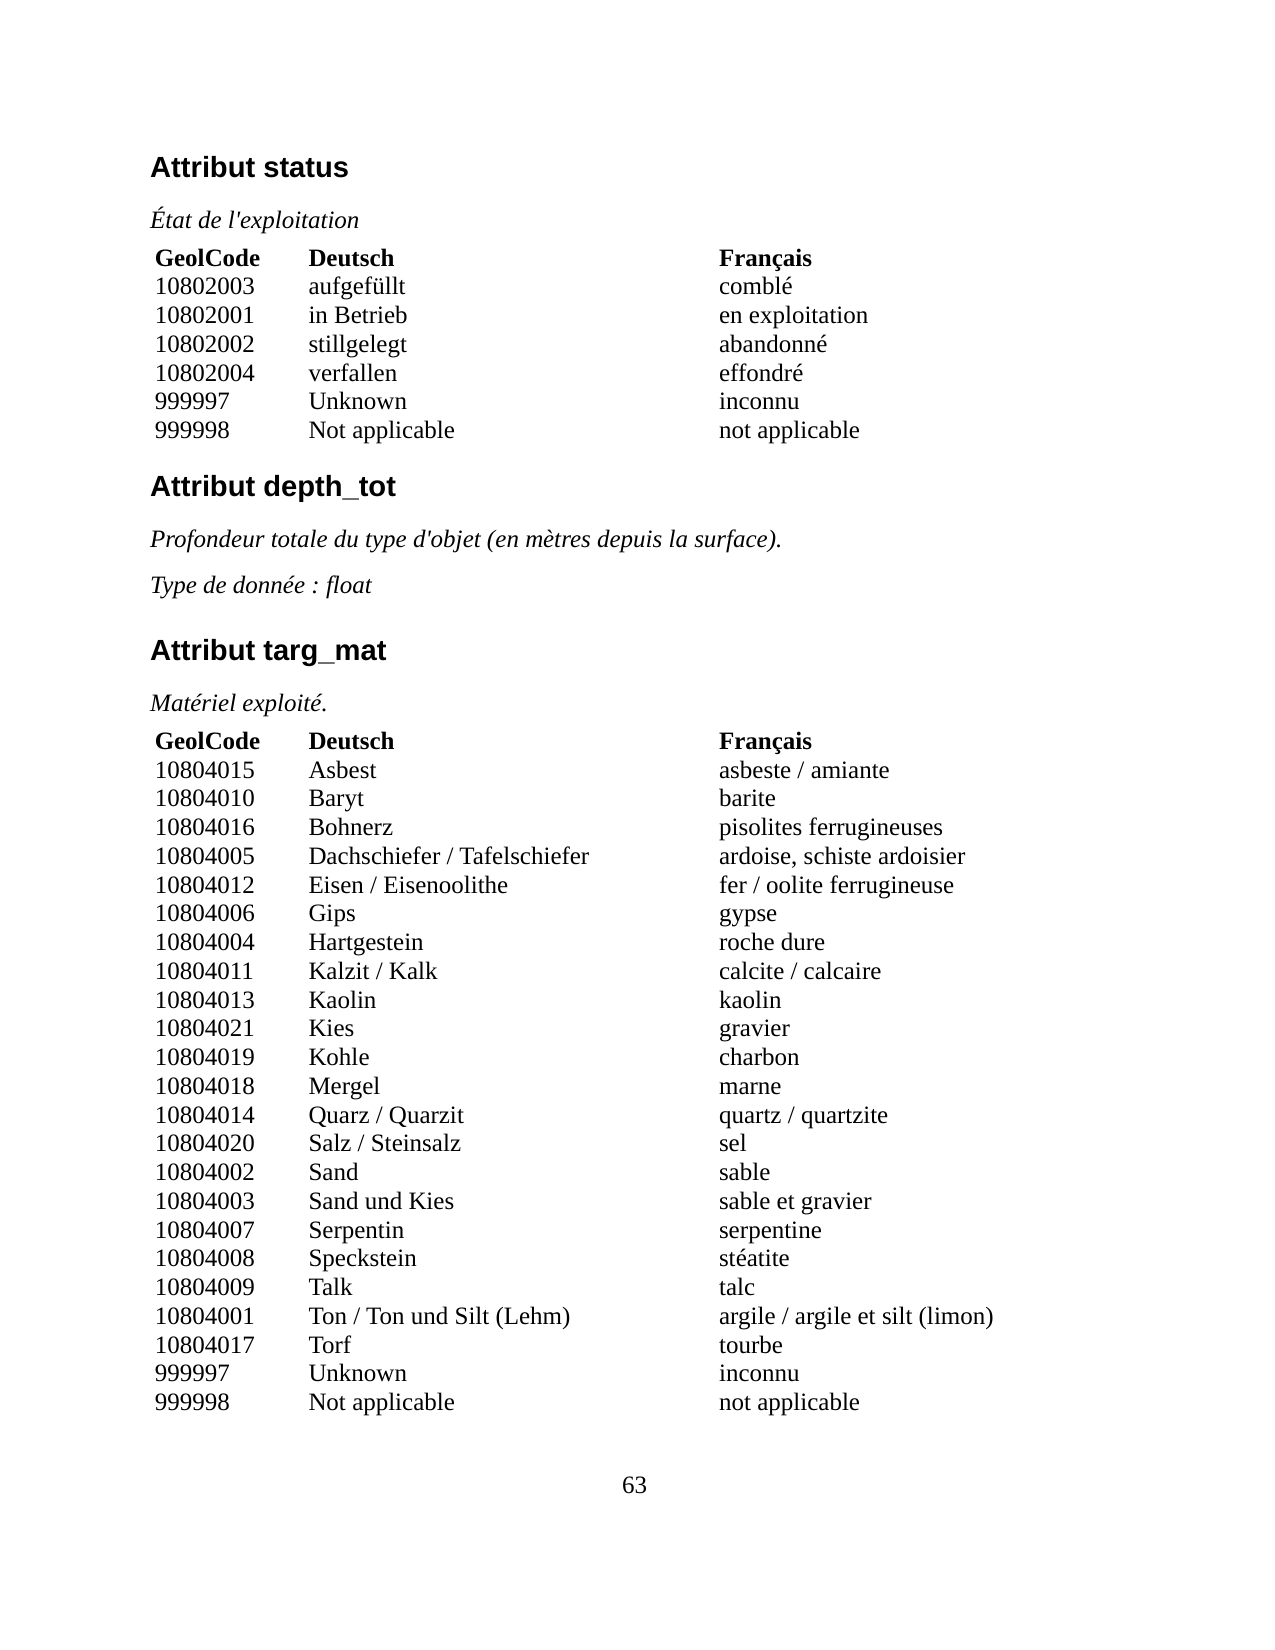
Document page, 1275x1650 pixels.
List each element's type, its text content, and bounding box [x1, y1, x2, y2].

table_header Deutsch [304, 243, 714, 271]
table_header Français [714, 243, 1125, 271]
table_cell Unknown [304, 386, 714, 415]
text Matériel exploité. [150, 688, 1125, 717]
table_cell 10804005 [150, 841, 304, 870]
table_cell Salz / Steinsalz [304, 1129, 714, 1157]
table_cell Bohnerz [304, 812, 714, 841]
table_cell argile / argile et silt (limon) [714, 1301, 1125, 1330]
table_cell roche dure [714, 927, 1125, 956]
table_cell comblé [714, 271, 1125, 300]
table_cell 999997 [150, 386, 304, 415]
table_cell 10804016 [150, 812, 304, 841]
subtitle Attribut status [150, 150, 1125, 183]
table_cell 10804010 [150, 784, 304, 812]
table_cell 10804021 [150, 1014, 304, 1042]
table_cell Not applicable [304, 1387, 714, 1416]
table_cell ardoise, schiste ardoisier [714, 841, 1125, 870]
table_cell Quarz / Quarzit [304, 1100, 714, 1128]
table_cell 10804008 [150, 1244, 304, 1272]
table_cell sable et gravier [714, 1186, 1125, 1215]
table_cell 10804006 [150, 899, 304, 927]
table_cell 10804014 [150, 1100, 304, 1128]
table_cell not applicable [714, 415, 1125, 444]
table_cell Kies [304, 1014, 714, 1042]
table_cell 10804020 [150, 1129, 304, 1157]
table_cell 10804017 [150, 1330, 304, 1358]
table_cell abandonné [714, 329, 1125, 358]
table_cell Ton / Ton und Silt (Lehm) [304, 1301, 714, 1330]
table_cell 10804015 [150, 755, 304, 783]
table_cell quartz / quartzite [714, 1100, 1125, 1128]
table_cell sable [714, 1157, 1125, 1186]
subtitle Attribut targ_mat [150, 633, 1125, 667]
table_cell Sand und Kies [304, 1186, 714, 1215]
table_cell Mergel [304, 1071, 714, 1100]
table_cell 10804012 [150, 870, 304, 898]
table_cell 10804018 [150, 1071, 304, 1100]
table_cell Kaolin [304, 985, 714, 1013]
table_cell 999998 [150, 1387, 304, 1416]
table_cell Kohle [304, 1042, 714, 1071]
table_cell 10804013 [150, 985, 304, 1013]
table_cell Not applicable [304, 415, 714, 444]
table_cell inconnu [714, 386, 1125, 415]
table_cell 999997 [150, 1359, 304, 1387]
table_cell verfallen [304, 358, 714, 386]
table_cell Hartgestein [304, 927, 714, 956]
table_cell marne [714, 1071, 1125, 1100]
table_cell 10802004 [150, 358, 304, 386]
table_cell Eisen / Eisenoolithe [304, 870, 714, 898]
table_cell 10804007 [150, 1215, 304, 1243]
table_cell tourbe [714, 1330, 1125, 1358]
table_cell 10802003 [150, 271, 304, 300]
table_cell asbeste / amiante [714, 755, 1125, 783]
table_header GeolCode [150, 726, 304, 755]
table_cell Dachschiefer / Tafelschiefer [304, 841, 714, 870]
table_cell 10804001 [150, 1301, 304, 1330]
table_cell calcite / calcaire [714, 956, 1125, 985]
table_cell talc [714, 1272, 1125, 1301]
table_cell inconnu [714, 1359, 1125, 1387]
table_cell serpentine [714, 1215, 1125, 1243]
table_cell Asbest [304, 755, 714, 783]
table_cell 10804003 [150, 1186, 304, 1215]
text État de l'exploitation [150, 205, 1125, 234]
subtitle Attribut depth_tot [150, 469, 1125, 502]
table_cell 10804019 [150, 1042, 304, 1071]
table_cell Unknown [304, 1359, 714, 1387]
table_cell gravier [714, 1014, 1125, 1042]
table_cell Talk [304, 1272, 714, 1301]
table_header Français [714, 726, 1125, 755]
table_cell pisolites ferrugineuses [714, 812, 1125, 841]
table_cell 10804011 [150, 956, 304, 985]
table_cell 10804009 [150, 1272, 304, 1301]
table_cell Torf [304, 1330, 714, 1358]
table_cell stillgelegt [304, 329, 714, 358]
table_cell 10804004 [150, 927, 304, 956]
table_cell Speckstein [304, 1244, 714, 1272]
table_cell not applicable [714, 1387, 1125, 1416]
table_cell 999998 [150, 415, 304, 444]
table_cell in Betrieb [304, 300, 714, 329]
table_cell barite [714, 784, 1125, 812]
table_cell effondré [714, 358, 1125, 386]
table_cell kaolin [714, 985, 1125, 1013]
text Profondeur totale du type d'objet (en mètres depuis la surface). [150, 524, 1125, 553]
table_cell Kalzit / Kalk [304, 956, 714, 985]
table_cell 10802001 [150, 300, 304, 329]
table_cell Gips [304, 899, 714, 927]
table_cell Serpentin [304, 1215, 714, 1243]
table_header GeolCode [150, 243, 304, 271]
table_cell Baryt [304, 784, 714, 812]
text Type de donnée : float [150, 571, 1125, 599]
table_cell gypse [714, 899, 1125, 927]
table_cell Sand [304, 1157, 714, 1186]
table_cell aufgefüllt [304, 271, 714, 300]
table_cell 10804002 [150, 1157, 304, 1186]
table_cell stéatite [714, 1244, 1125, 1272]
table_header Deutsch [304, 726, 714, 755]
table_cell 10802002 [150, 329, 304, 358]
table_cell en exploitation [714, 300, 1125, 329]
table_cell fer / oolite ferrugineuse [714, 870, 1125, 898]
table_cell charbon [714, 1042, 1125, 1071]
table_cell sel [714, 1129, 1125, 1157]
